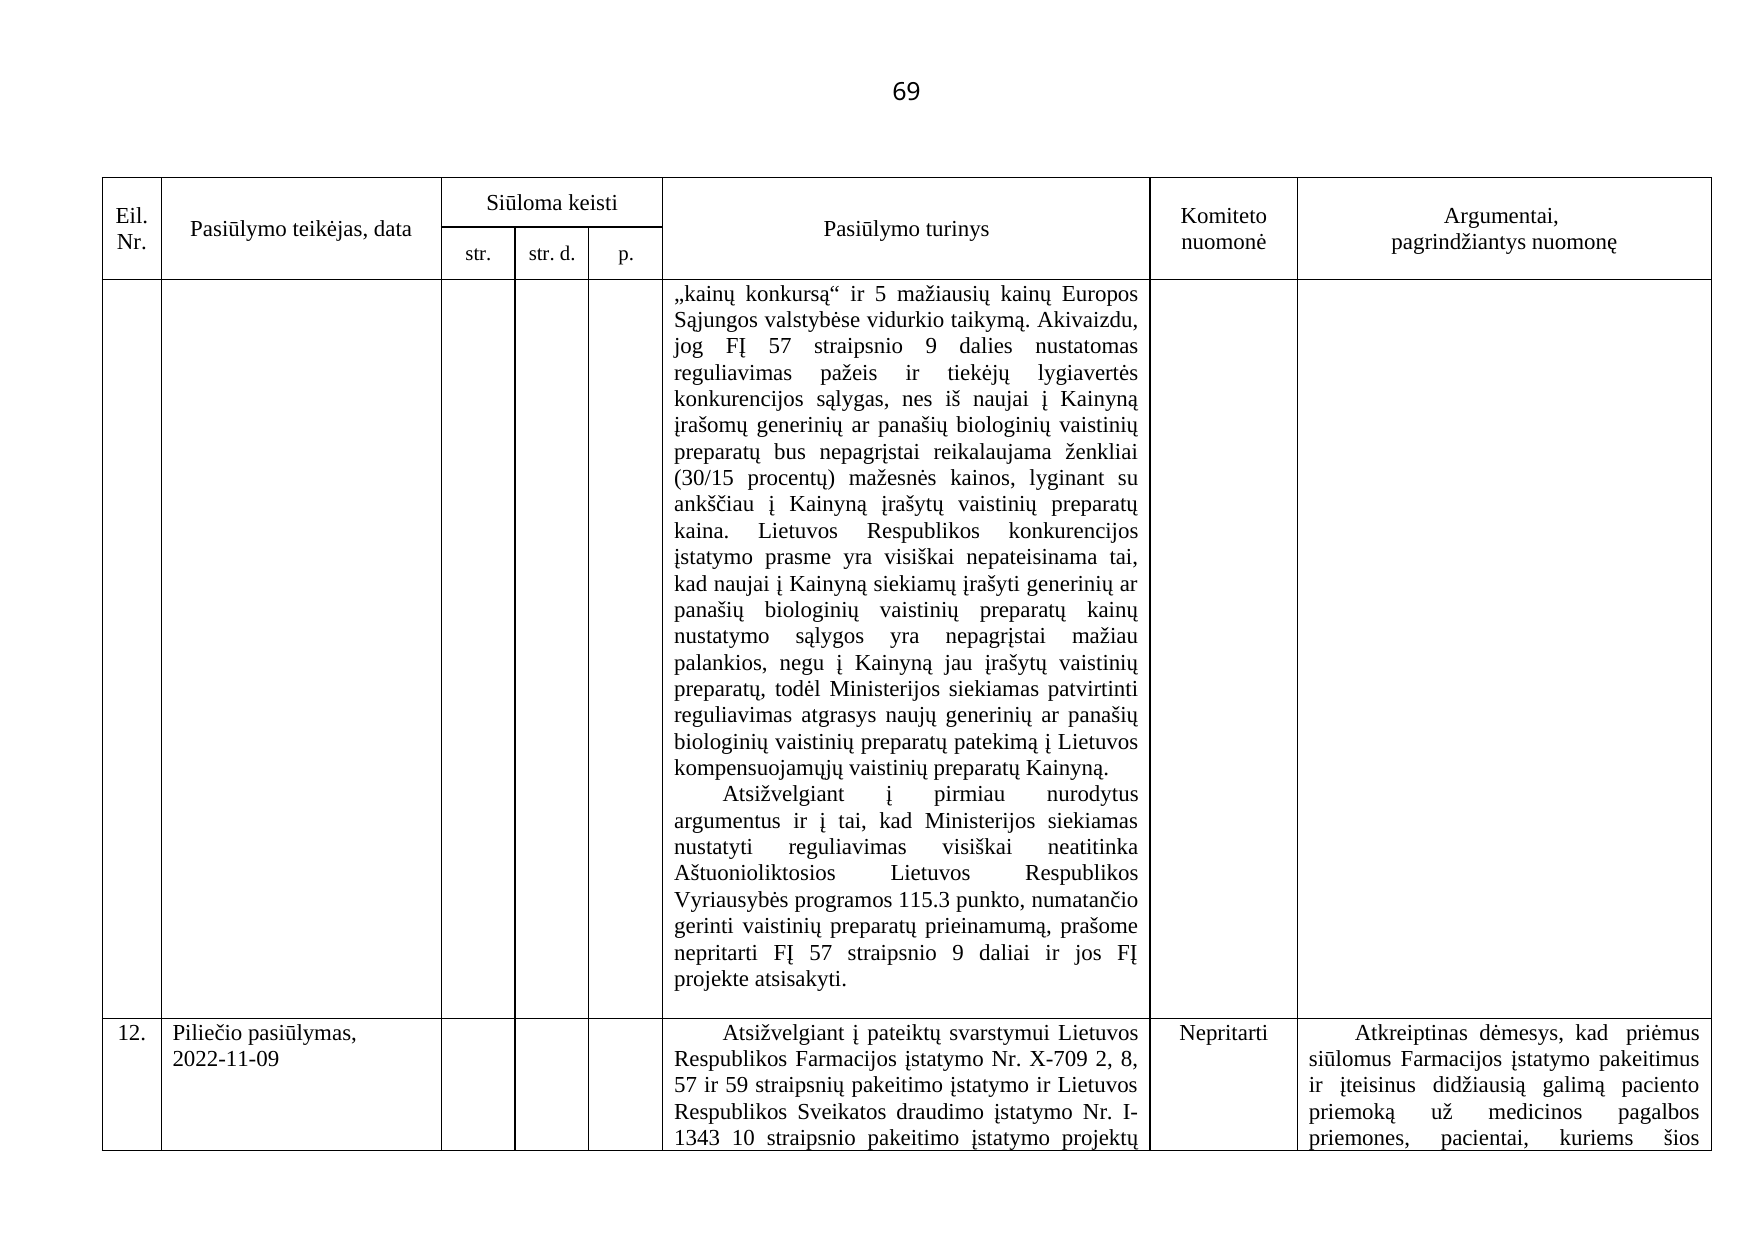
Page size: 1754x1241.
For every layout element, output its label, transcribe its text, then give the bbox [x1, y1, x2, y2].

table_cell [442, 1019, 514, 1150]
table_cell [1298, 280, 1711, 1018]
table_cell Atsižvelgiant į pateiktų svarstymui Lietuvos Respublikos Farmacijos įstatymo Nr. X-709 2, 8, 57 ir 59 straipsnių pakeitimo įstatymo ir Lietuvos Respublikos Sveikatos draudimo įstatymo Nr. I-1343 10 straipsnio pakeitimo įstatymo projektų [663, 1019, 1149, 1150]
table_cell Atkreiptinas dėmesys, kad priėmus siūlomus Farmacijos įstatymo pakeitimus ir įteisinus didžiausią galimą paciento priemoką už medicinos pagalbos priemones, pacientai, kuriems šios [1298, 1019, 1711, 1150]
table_header Siūloma keisti [442, 178, 662, 226]
table_cell „kainų konkursą“ ir 5 mažiausių kainų Europos Sąjungos valstybėse vidurkio taikymą. Akivaizdu, jog FĮ 57 straipsnio 9 dalies nustatomas reguliavimas pažeis ir tiekėjų lygiavertės konkurencijos sąlygas, nes iš naujai į Kainyną įrašomų generinių ar panašių biologinių vaistinių preparatų bus nepagrįstai reikalaujama ženkliai (30/15 procentų) mažesnės kainos, lyginant su ankščiau į Kainyną įrašytų vaistinių preparatų kaina. Lietuvos Respublikos konkurencijos įstatymo prasme yra visiškai nepateisinama tai, kad naujai į Kainyną siekiamų įrašyti generinių ar panašių biologinių vaistinių preparatų kainų nustatymo sąlygos yra nepagrįstai mažiau palankios, negu į Kainyną jau įrašytų vaistinių preparatų, todėl Ministerijos siekiamas patvirtinti reguliavimas atgrasys naujų generinių ar panašių biologinių vaistinių preparatų patekimą į Lietuvos kompensuojamųjų vaistinių preparatų Kainyną. Atsižvelgiant į pirmiau nurodytus argumentus ir į tai, kad Ministerijos siekiamas nustatyti reguliavimas visiškai neatitinka Aštuonioliktosios Lietuvos Respublikos Vyriausybės programos 115.3 punkto, numatančio gerinti vaistinių preparatų prieinamumą, prašome nepritarti FĮ 57 straipsnio 9 daliai ir jos FĮ projekte atsisakyti. [663, 280, 1149, 1018]
table_cell [103, 280, 161, 1018]
table_header Eil. Nr. [103, 178, 161, 279]
table_cell [442, 280, 514, 1018]
table_cell [1151, 280, 1297, 1018]
table_cell [516, 280, 588, 1018]
table_cell p. [589, 228, 662, 279]
table_header Argumentai, pagrindžiantys nuomonę [1298, 178, 1711, 279]
table_cell str. [442, 228, 514, 279]
table_cell 12. [103, 1019, 161, 1150]
table_header Komiteto nuomonė [1151, 178, 1297, 279]
table_cell [516, 1019, 588, 1150]
table_cell [589, 280, 662, 1018]
table_header Pasiūlymo turinys [663, 178, 1149, 279]
table_cell str. d. [516, 228, 588, 279]
table_cell [589, 1019, 662, 1150]
table_cell Piliečio pasiūlymas, 2022-11-09 [162, 1019, 441, 1150]
table_cell [162, 280, 441, 1018]
table_header Pasiūlymo teikėjas, data [162, 178, 441, 279]
table_cell Nepritarti [1151, 1019, 1297, 1150]
